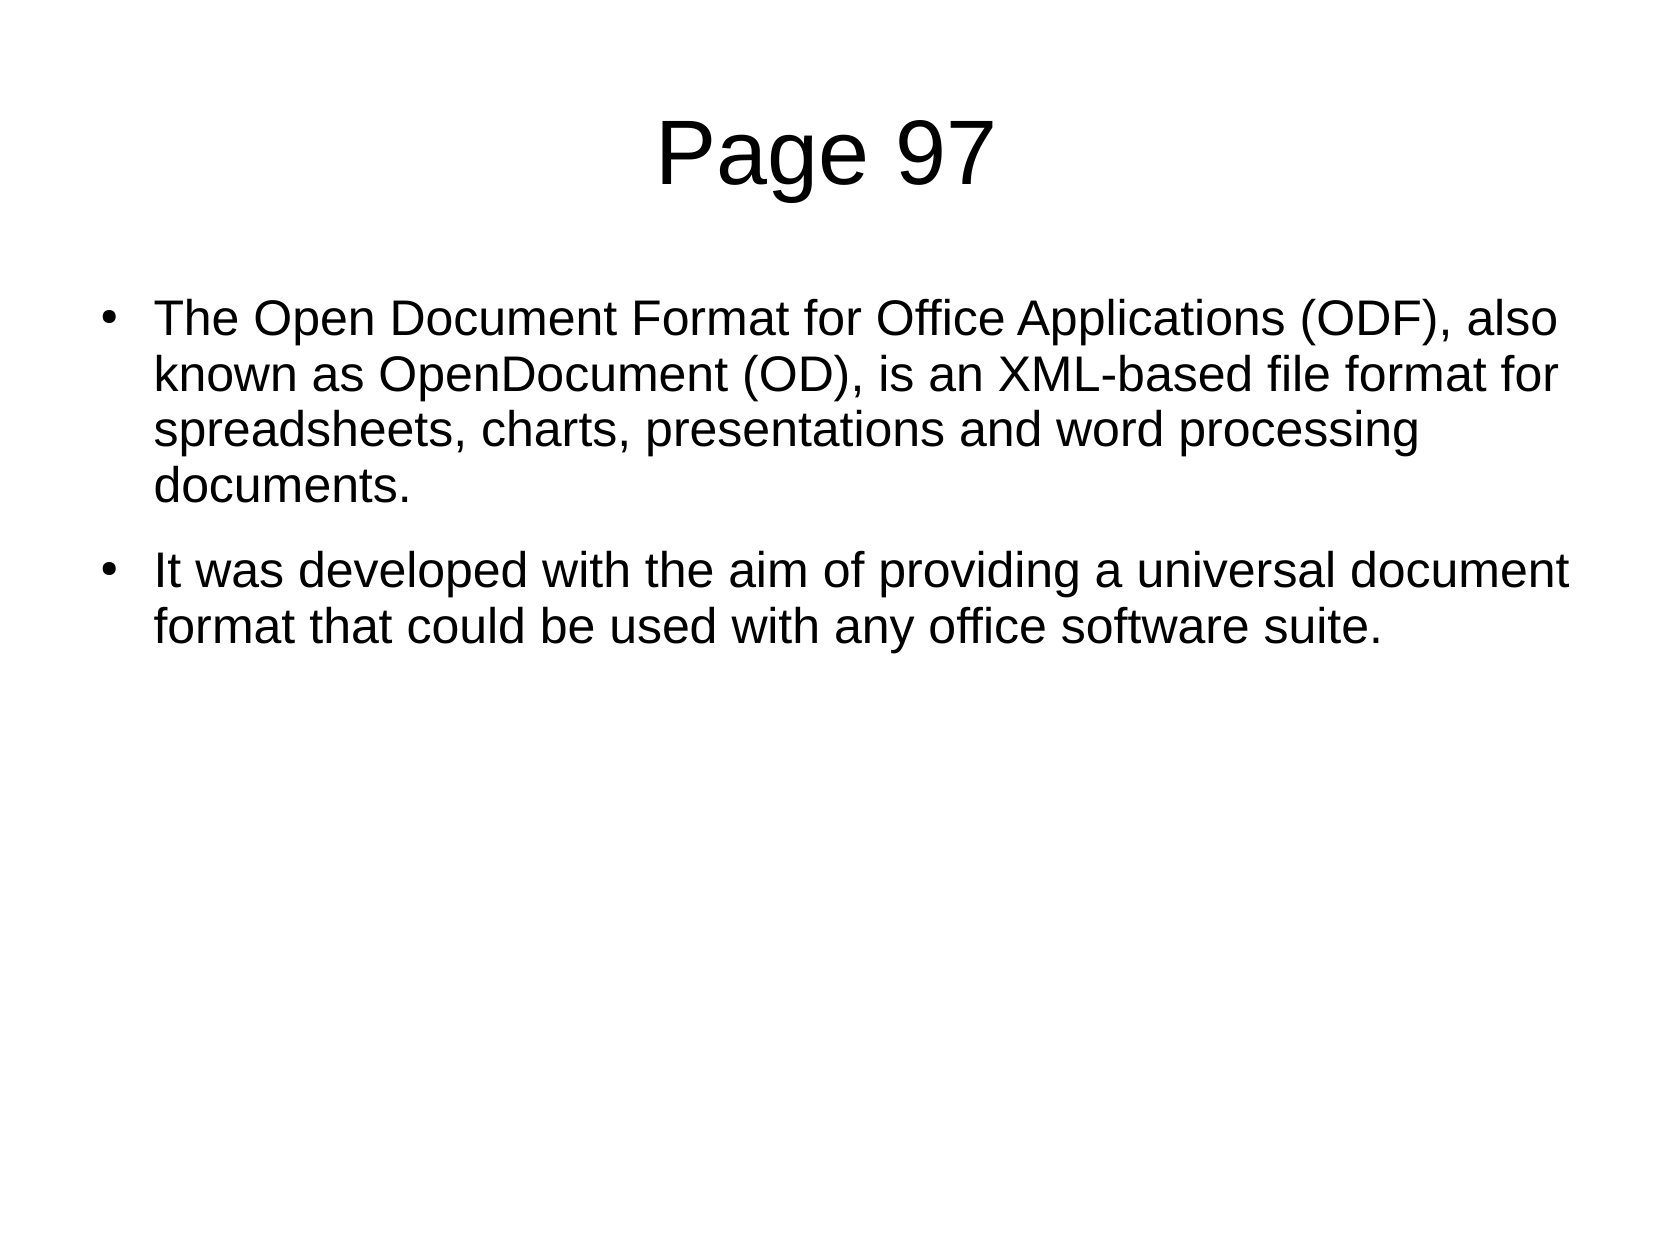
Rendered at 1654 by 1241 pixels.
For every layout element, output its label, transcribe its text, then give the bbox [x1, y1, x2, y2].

title Page 97 [82, 49, 1571, 257]
list The Open Document Format for Office Applications (ODF), also known as OpenDocument (OD), is an XML-based file format for spreadsheets, charts, presentations and word processing documents. It was developed with the aim of providing a universal document format that could be used with any office software suite. [82, 290, 1571, 1109]
